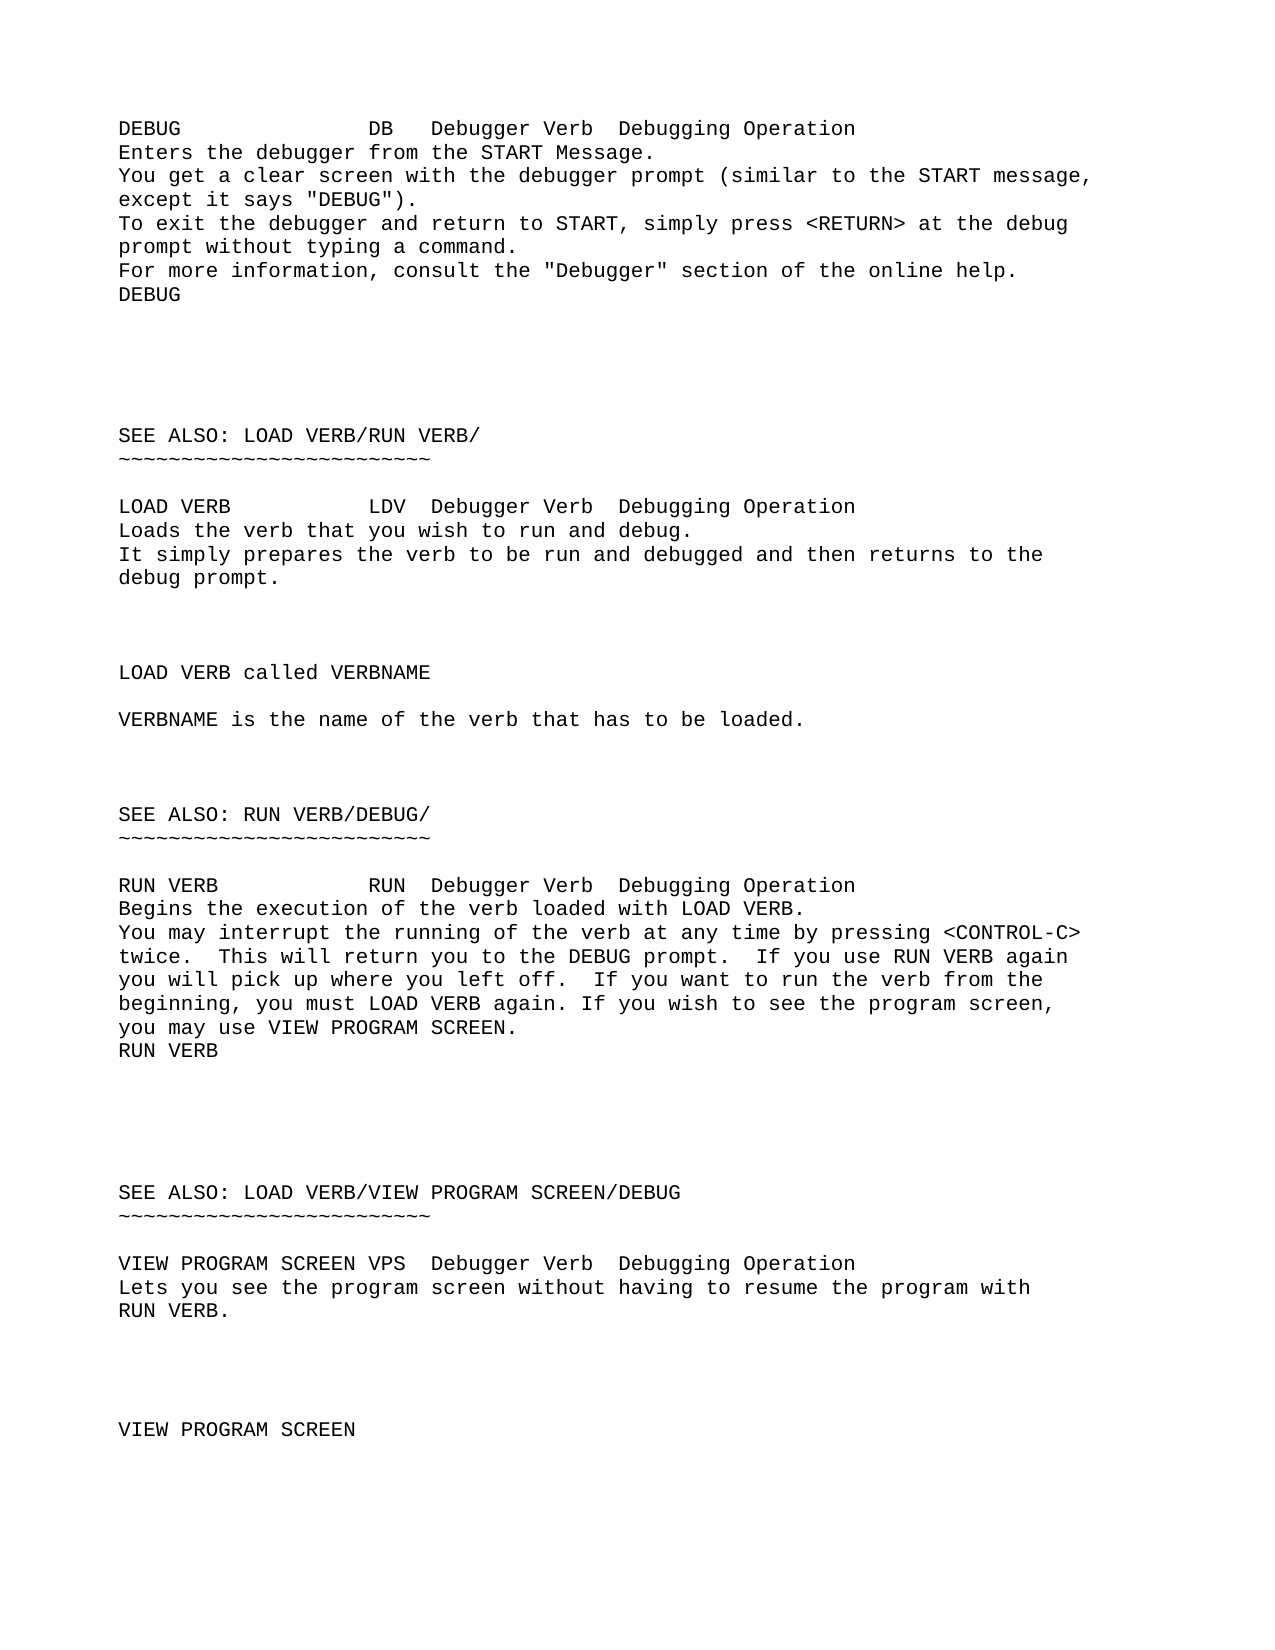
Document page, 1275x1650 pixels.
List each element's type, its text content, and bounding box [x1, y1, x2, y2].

text DEBUG [118, 284, 1157, 307]
text LOAD VERB LDV Debugger Verb Debugging Operation [118, 496, 1157, 520]
text beginning, you must LOAD VERB again. If you wish to see the program screen, [118, 993, 1157, 1017]
text except it says "DEBUG"). [118, 189, 1157, 213]
text VIEW PROGRAM SCREEN [118, 1419, 1157, 1442]
text VERBNAME is the name of the verb that has to be loaded. [118, 709, 1157, 733]
text RUN VERB RUN Debugger Verb Debugging Operation [118, 875, 1157, 898]
text It simply prepares the verb to be run and debugged and then returns to the [118, 544, 1157, 567]
text ~~~~~~~~~~~~~~~~~~~~~~~~~ [118, 449, 1157, 473]
text SEE ALSO: LOAD VERB/VIEW PROGRAM SCREEN/DEBUG [118, 1182, 1157, 1206]
text You get a clear screen with the debugger prompt (similar to the START message, [118, 165, 1157, 189]
text Loads the verb that you wish to run and debug. [118, 520, 1157, 544]
text SEE ALSO: RUN VERB/DEBUG/ [118, 804, 1157, 827]
text LOAD VERB called VERBNAME [118, 662, 1157, 686]
text twice. This will return you to the DEBUG prompt. If you use RUN VERB again [118, 946, 1157, 969]
text ~~~~~~~~~~~~~~~~~~~~~~~~~ [118, 1206, 1157, 1229]
text Enters the debugger from the START Message. [118, 142, 1157, 165]
text you will pick up where you left off. If you want to run the verb from the [118, 969, 1157, 993]
text For more information, consult the "Debugger" section of the online help. [118, 260, 1157, 284]
text RUN VERB. [118, 1300, 1157, 1324]
text You may interrupt the running of the verb at any time by pressing <CONTROL-C> [118, 922, 1157, 946]
text DEBUG DB Debugger Verb Debugging Operation [118, 118, 1157, 142]
text RUN VERB [118, 1040, 1157, 1064]
text debug prompt. [118, 567, 1157, 591]
text Begins the execution of the verb loaded with LOAD VERB. [118, 898, 1157, 922]
text Lets you see the program screen without having to resume the program with [118, 1277, 1157, 1300]
text you may use VIEW PROGRAM SCREEN. [118, 1017, 1157, 1040]
text To exit the debugger and return to START, simply press <RETURN> at the debug [118, 213, 1157, 236]
text SEE ALSO: LOAD VERB/RUN VERB/ [118, 426, 1157, 449]
text ~~~~~~~~~~~~~~~~~~~~~~~~~ [118, 827, 1157, 851]
text VIEW PROGRAM SCREEN VPS Debugger Verb Debugging Operation [118, 1253, 1157, 1277]
text prompt without typing a command. [118, 236, 1157, 260]
